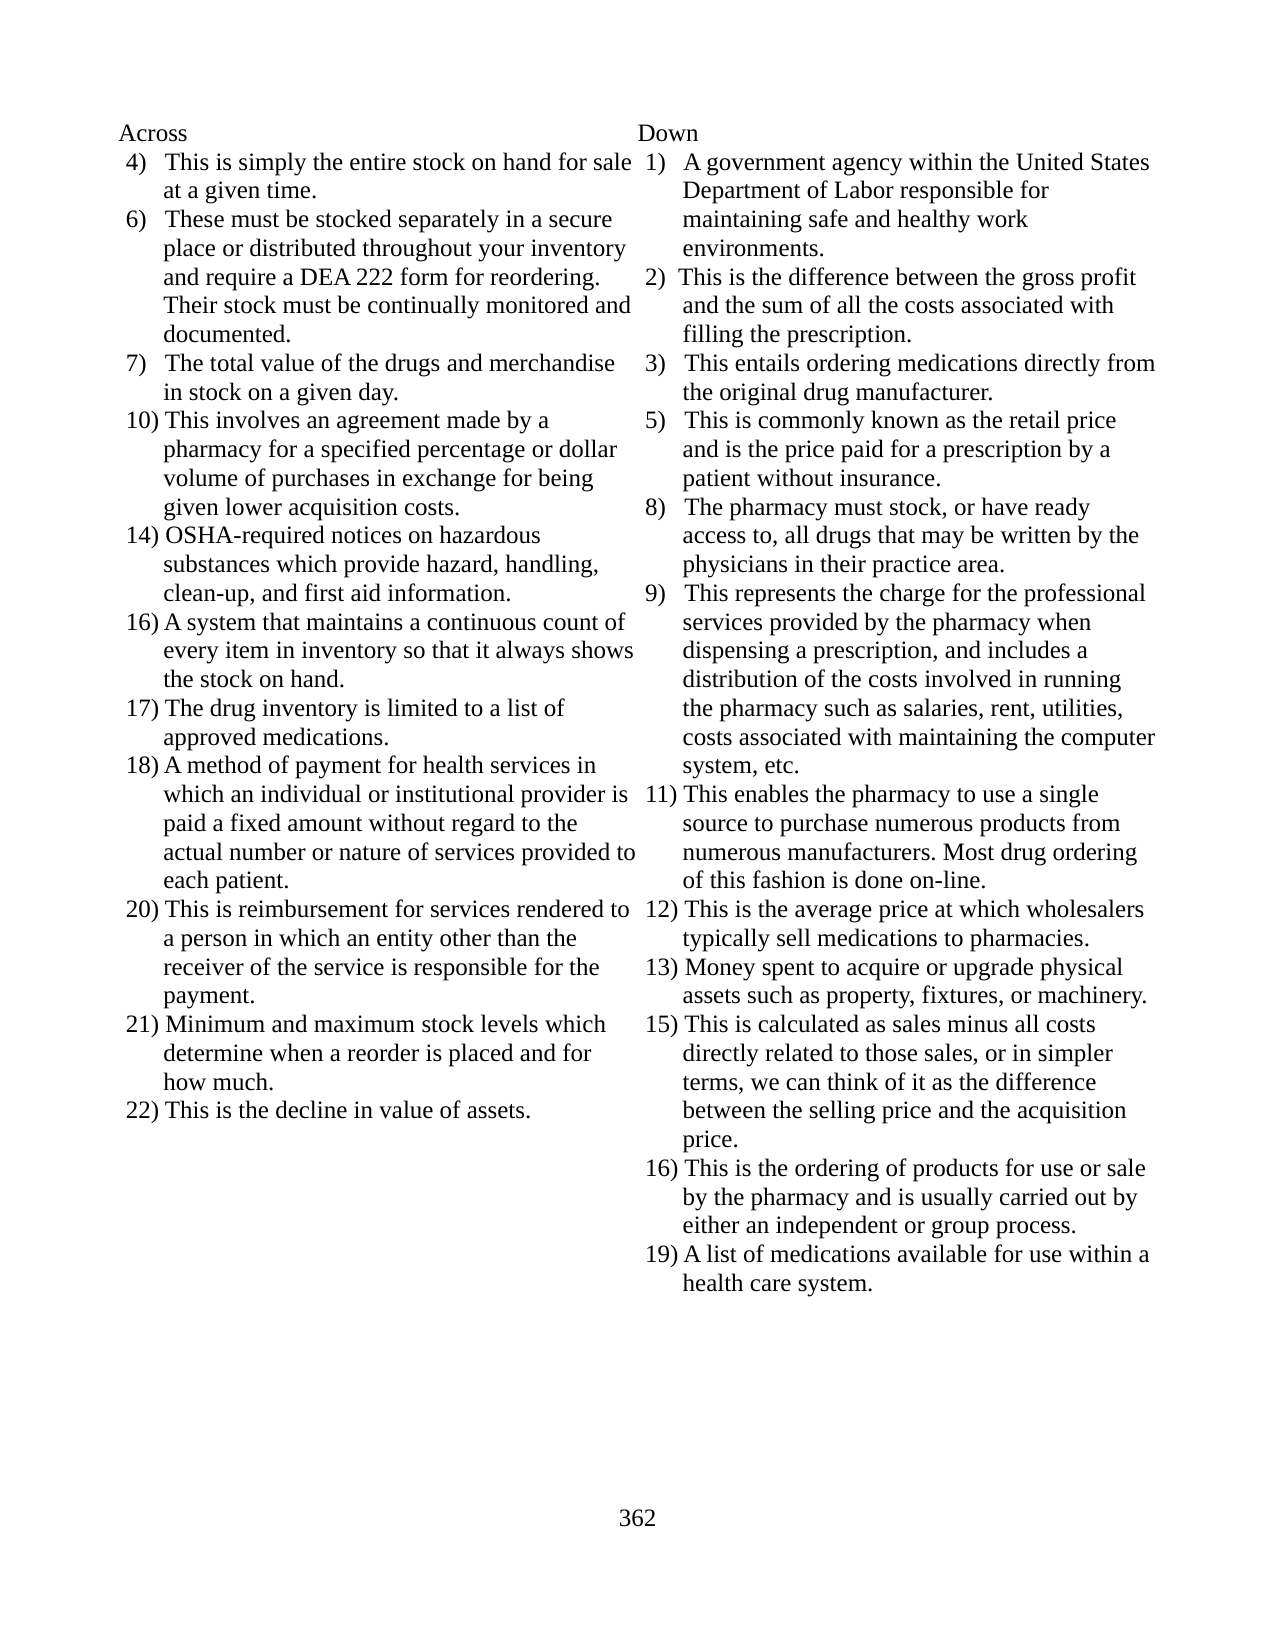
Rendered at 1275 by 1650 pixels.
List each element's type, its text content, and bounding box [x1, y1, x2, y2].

table_cell 4) This is simply the entire stock on hand for sale at a given time. 6) These must be stocked separately in a secure place or distributed throughout your inventory and require a DEA 222 form for reordering. Their stock must be continually monitored and documented. 7) The total value of the drugs and merchandise in stock on a given day. 10) This involves an agreement made by a pharmacy for a specified percentage or dollar volume of purchases in exchange for being given lower acquisition costs. 14) OSHA-required notices on hazardous substances which provide hazard, handling, clean-up, and first aid information. 16) A system that maintains a continuous count of every item in inventory so that it always shows the stock on hand. 17) The drug inventory is limited to a list of approved medications. 18) A method of payment for health services in which an individual or institutional provider is paid a fixed amount without regard to the actual number or nature of services provided to each patient. 20) This is reimbursement for services rendered to a person in which an entity other than the receiver of the service is responsible for the payment. 21) Minimum and maximum stock levels which determine when a reorder is placed and for how much. 22) This is the decline in value of assets. [118, 147, 637, 1297]
table_cell 1) A government agency within the United States Department of Labor responsible for maintaining safe and healthy work environments. 2) This is the difference between the gross profit and the sum of all the costs associated with filling the prescription. 3) This entails ordering medications directly from the original drug manufacturer. 5) This is commonly known as the retail price and is the price paid for a prescription by a patient without insurance. 8) The pharmacy must stock, or have ready access to, all drugs that may be written by the physicians in their practice area. 9) This represents the charge for the professional services provided by the pharmacy when dispensing a prescription, and includes a distribution of the costs involved in running the pharmacy such as salaries, rent, utilities, costs associated with maintaining the computer system, etc. 11) This enables the pharmacy to use a single source to purchase numerous products from numerous manufacturers. Most drug ordering of this fashion is done on-line. 12) This is the average price at which wholesalers typically sell medications to pharmacies. 13) Money spent to acquire or upgrade physical assets such as property, fixtures, or machinery. 15) This is calculated as sales minus all costs directly related to those sales, or in simpler terms, we can think of it as the difference between the selling price and the acquisition price. 16) This is the ordering of products for use or sale by the pharmacy and is usually carried out by either an independent or group process. 19) A list of medications available for use within a health care system. [638, 147, 1157, 1297]
table_header Across [118, 118, 637, 147]
table_header Down [638, 118, 1157, 147]
